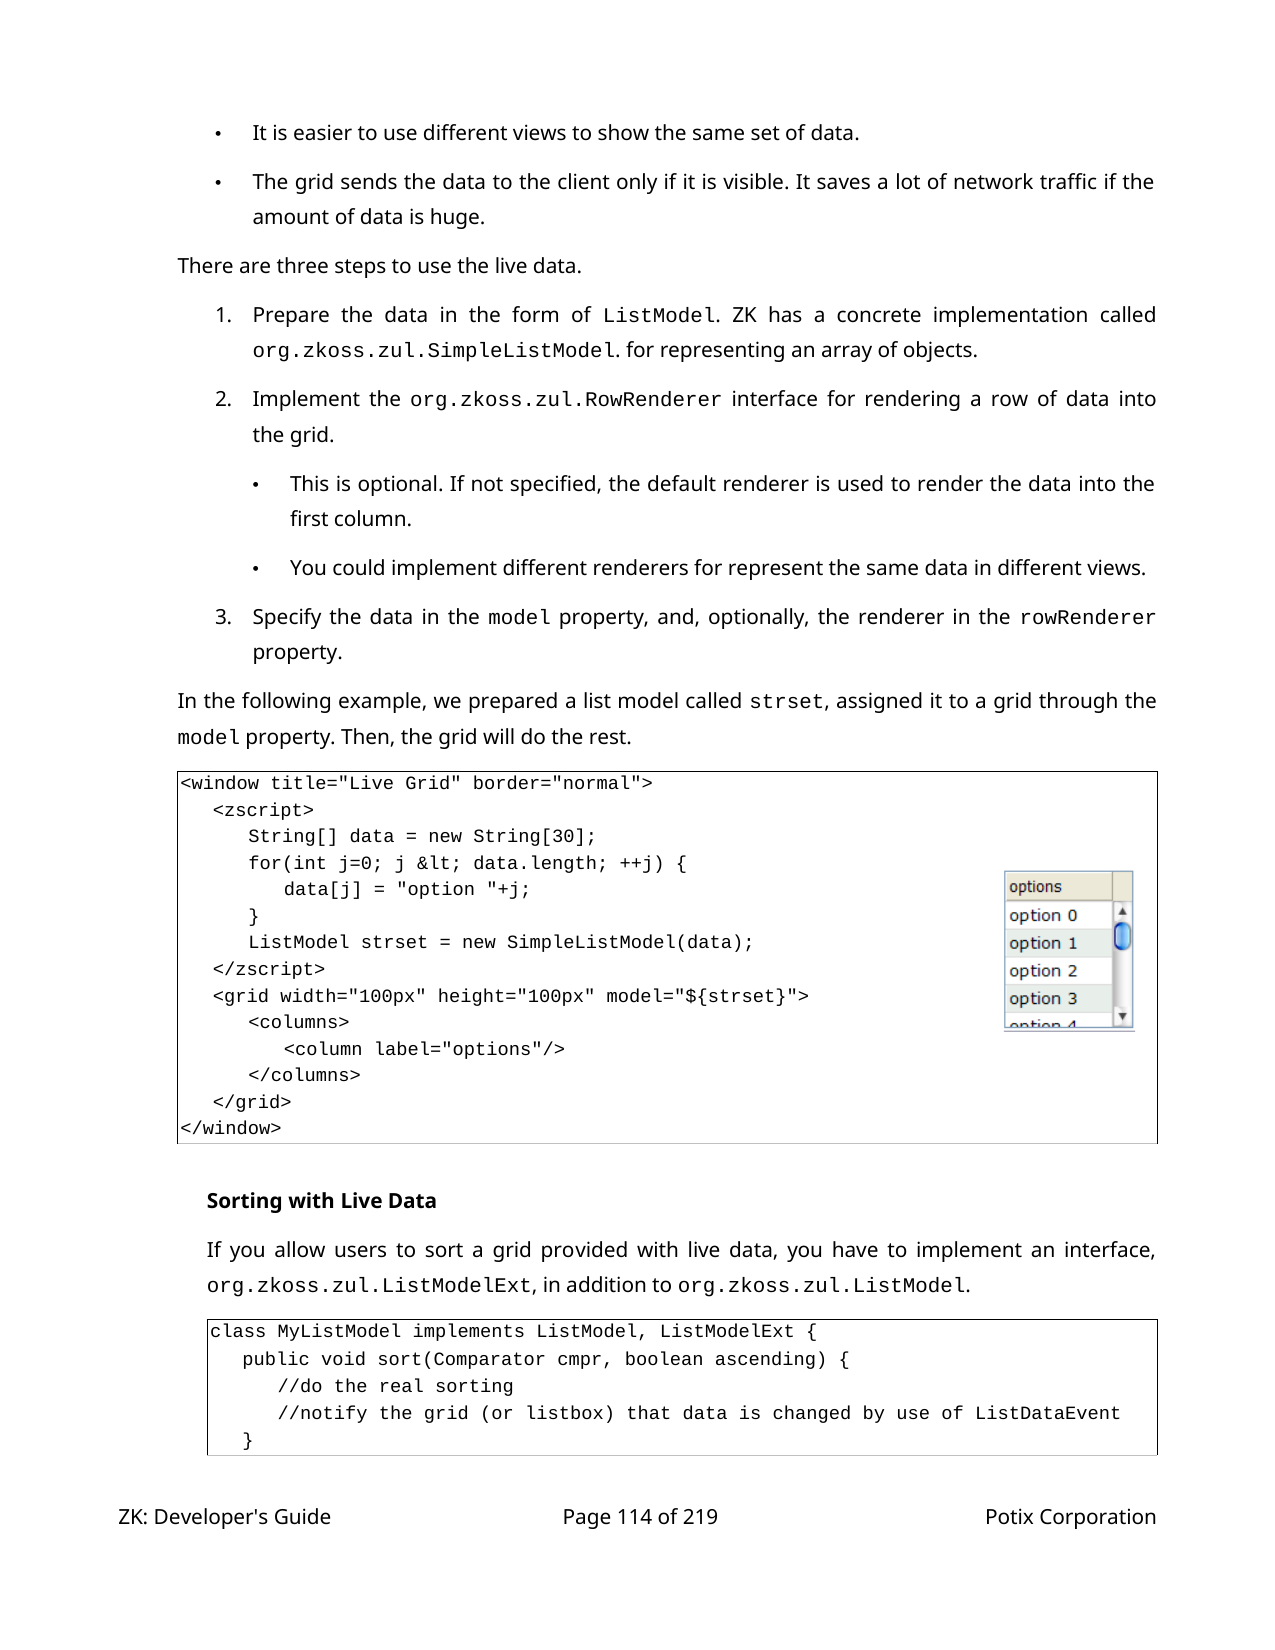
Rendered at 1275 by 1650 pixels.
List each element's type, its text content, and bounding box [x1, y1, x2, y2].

list The grid sends the data to the client only if it is visible. It saves a lot of network traffic if the amount of data is huge. [215, 167, 1157, 230]
picture [1003, 867, 1135, 1032]
list You could implement different renderers for represent the same data in different views. [252, 553, 1157, 581]
text In the following example, we prepared a list model called strset, assigned it to a grid through the model property. Then, the grid will do the rest. [177, 686, 1157, 750]
text There are three steps to use the live data. [177, 251, 1157, 279]
text public void sort(Comparator cmpr, boolean ascending) { [208, 1346, 1157, 1371]
list Implement the org.zkoss.zul.RowRenderer interface for rendering a row of data into the grid. [215, 384, 1157, 448]
text //do the real sorting [208, 1374, 1157, 1398]
text //notify the grid (or listbox) that data is changed by use of ListDataEvent [208, 1401, 1157, 1425]
list It is easier to use different views to show the same set of data. [215, 118, 1157, 146]
text class MyListModel implements ListModel, ListModelExt { [208, 1320, 1157, 1343]
list Prepare the data in the form of ListModel. ZK has a concrete implementation called org.zkoss.zul.SimpleListModel. for representing an array of objects. [215, 300, 1157, 364]
subtitle Sorting with Live Data [207, 1186, 1157, 1214]
list This is optional. If not specified, the default renderer is used to render the data into the first column. [252, 469, 1157, 532]
text } [208, 1428, 1157, 1455]
text <window title="Live Grid" border="normal"> <zscript> String[] data = new String[30]; for(int j=0; j &lt; data.length; ++j) { data[j] = "option "+j; } ListModel strset = new SimpleListModel(data); </zscript> <grid width="100px" height="100px" model="${strset}"> <columns> <column label="options"/> </columns> </grid> </window> [178, 772, 1157, 1143]
text If you allow users to sort a grid provided with live data, you have to implement an interface, org.zkoss.zul.ListModelExt, in addition to org.zkoss.zul.ListModel. [207, 1235, 1157, 1299]
list Specify the data in the model property, and, optionally, the renderer in the rowRenderer property. [215, 602, 1157, 666]
